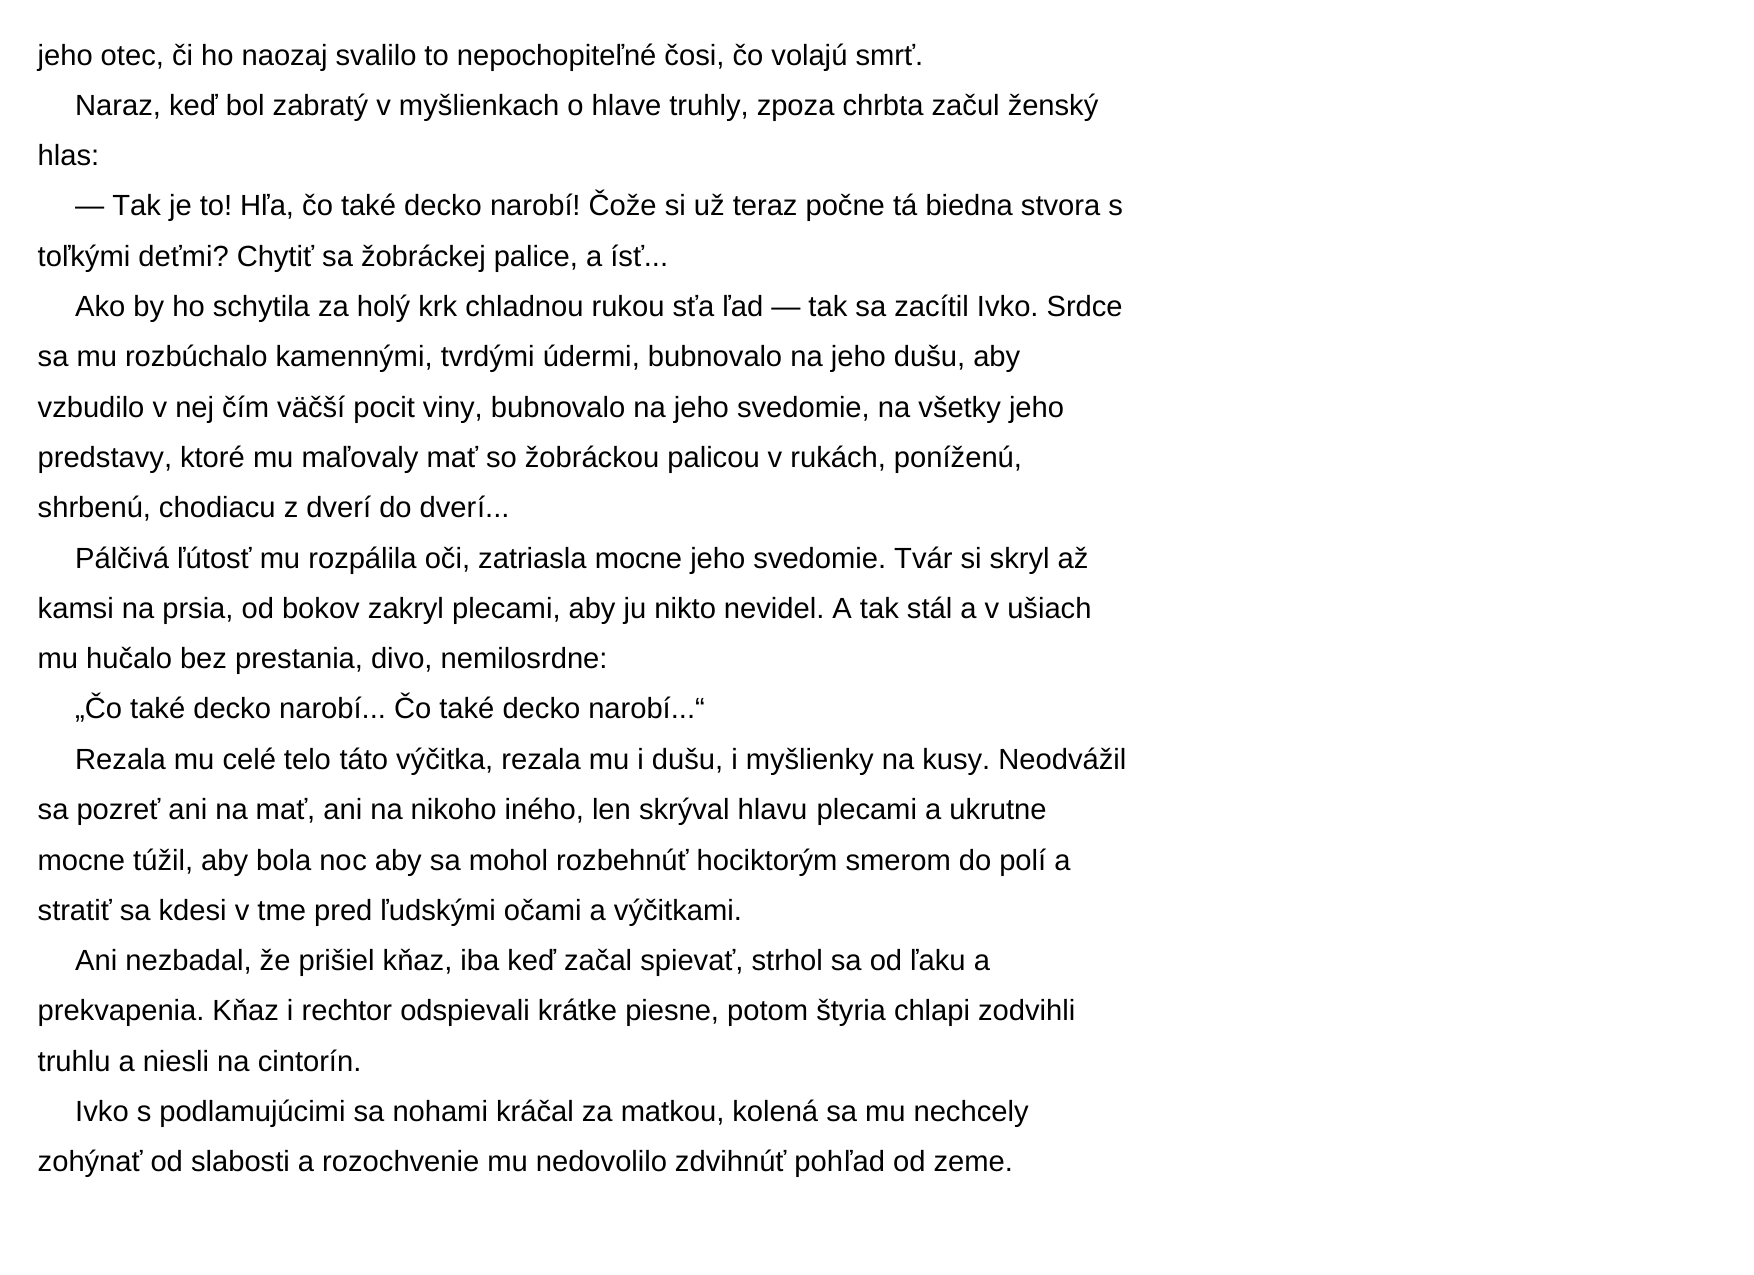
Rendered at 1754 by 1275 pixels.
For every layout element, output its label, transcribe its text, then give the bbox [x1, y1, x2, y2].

text — Tak je to! Hľa, čo také decko narobí! Čože si už teraz počne tá biedna stvora s toľkými deťmi? Chytiť sa žobráckej palice, a ísť... [37, 188, 1130, 272]
text jeho otec, či ho naozaj svalilo to nepochopiteľné čosi, čo volajú smrť. [37, 37, 1130, 71]
text „Čo také decko narobí... Čo také decko narobí...“ [37, 692, 1130, 725]
text Ako by ho schytila za holý krk chladnou rukou sťa ľad — tak sa zacítil Ivko. Srdce sa mu rozbúchalo kamennými, tvrdými údermi, bubnovalo na jeho dušu, aby vzbudilo v nej čím väčší pocit viny, bubnovalo na jeho svedomie, na všetky jeho predstavy, ktoré mu maľovaly mať so žobráckou palicou v rukách, poníženú, shrbenú, chodiacu z dverí do dverí... [37, 289, 1130, 524]
text Ani nezbadal, že prišiel kňaz, iba keď začal spievať, strhol sa od ľaku a prekvapenia. Kňaz i rechtor odspievali krátke piesne, potom štyria chlapi zodvihli truhlu a niesli na cintorín. [37, 943, 1130, 1077]
text Ivko s podlamujúcimi sa nohami kráčal za matkou, kolená sa mu nechcely zohýnať od slabosti a rozochvenie mu nedovolilo zdvihnúť pohľad od zeme. [37, 1094, 1130, 1178]
text Naraz, keď bol zabratý v myšlienkach o hlave truhly, zpoza chrbta začul ženský hlas: [37, 88, 1130, 172]
text Rezala mu celé telo táto výčitka, rezala mu i dušu, i myšlienky na kusy. Neodvážil sa pozreť ani na mať, ani na nikoho iného, len skrýval hlavu plecami a ukrutne mocne túžil, aby bola noc aby sa mohol rozbehnúť hociktorým smerom do polí a stratiť sa kdesi v tme pred ľudskými očami a výčitkami. [37, 742, 1130, 926]
text Pálčivá ľútosť mu rozpálila oči, zatriasla mocne jeho svedomie. Tvár si skryl až kamsi na prsia, od bokov zakryl plecami, aby ju nikto nevidel. A tak stál a v ušiach mu hučalo bez prestania, divo, nemilosrdne: [37, 541, 1130, 675]
